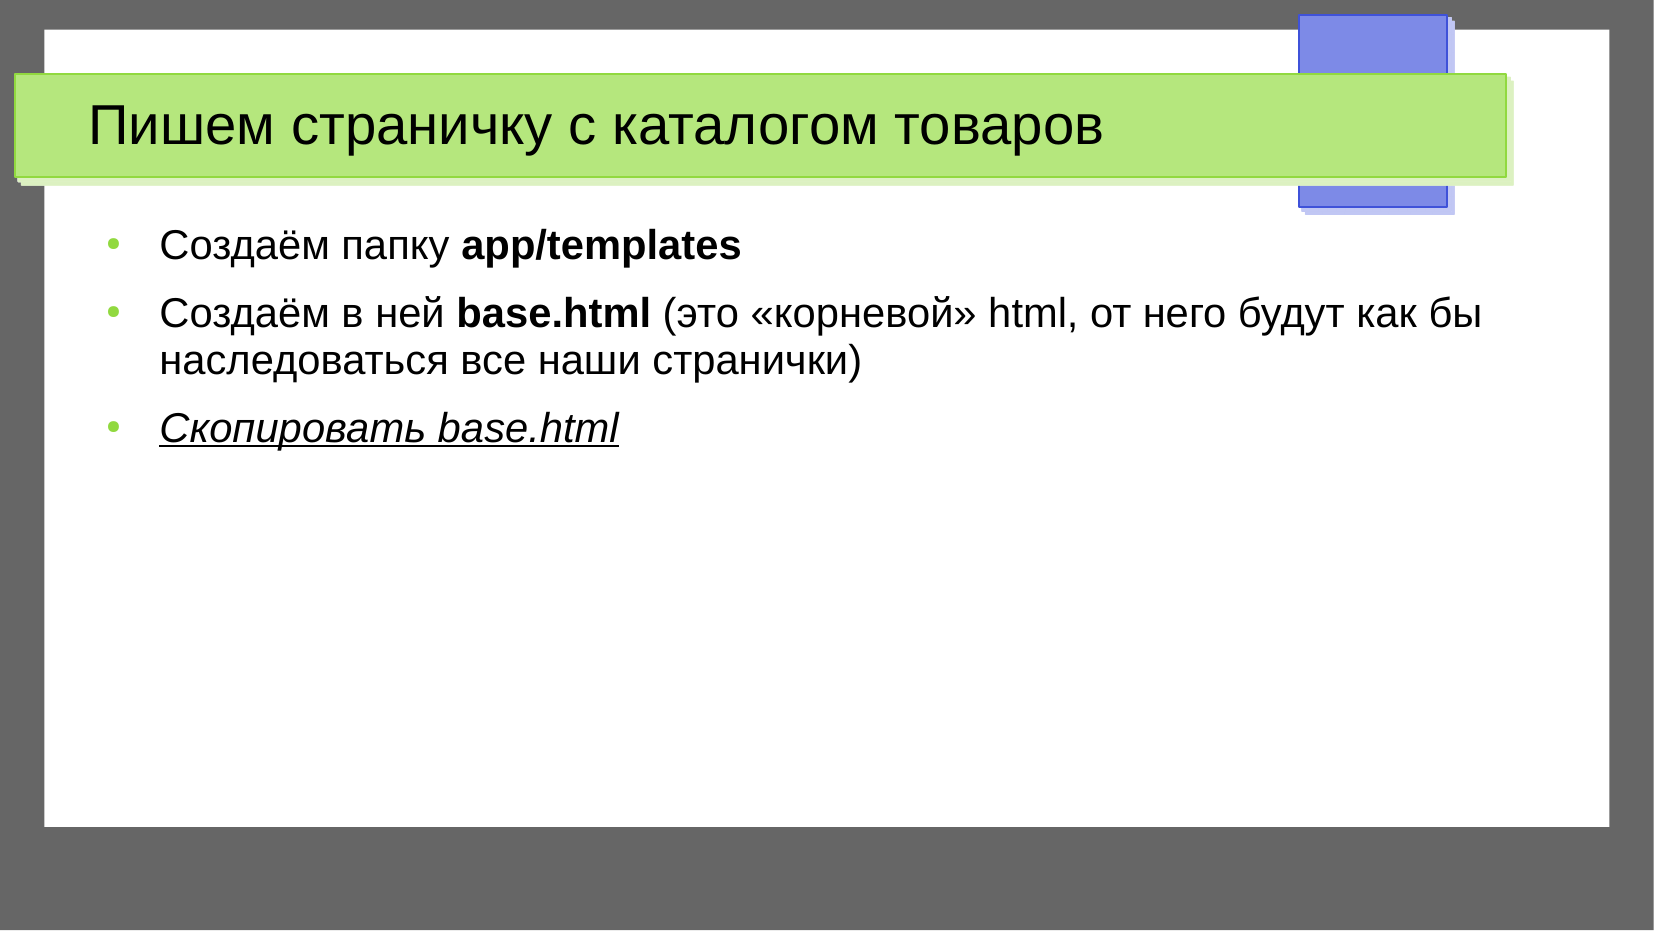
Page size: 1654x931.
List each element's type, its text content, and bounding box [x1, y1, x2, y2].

list Создаём папку app/templates Создаём в ней base.html (это «корневой» html, от него будут как бы наследоваться все наши странички) Скопировать base.html [88, 221, 1565, 813]
title Пишем страничку с каталогом товаров [88, 73, 1506, 178]
